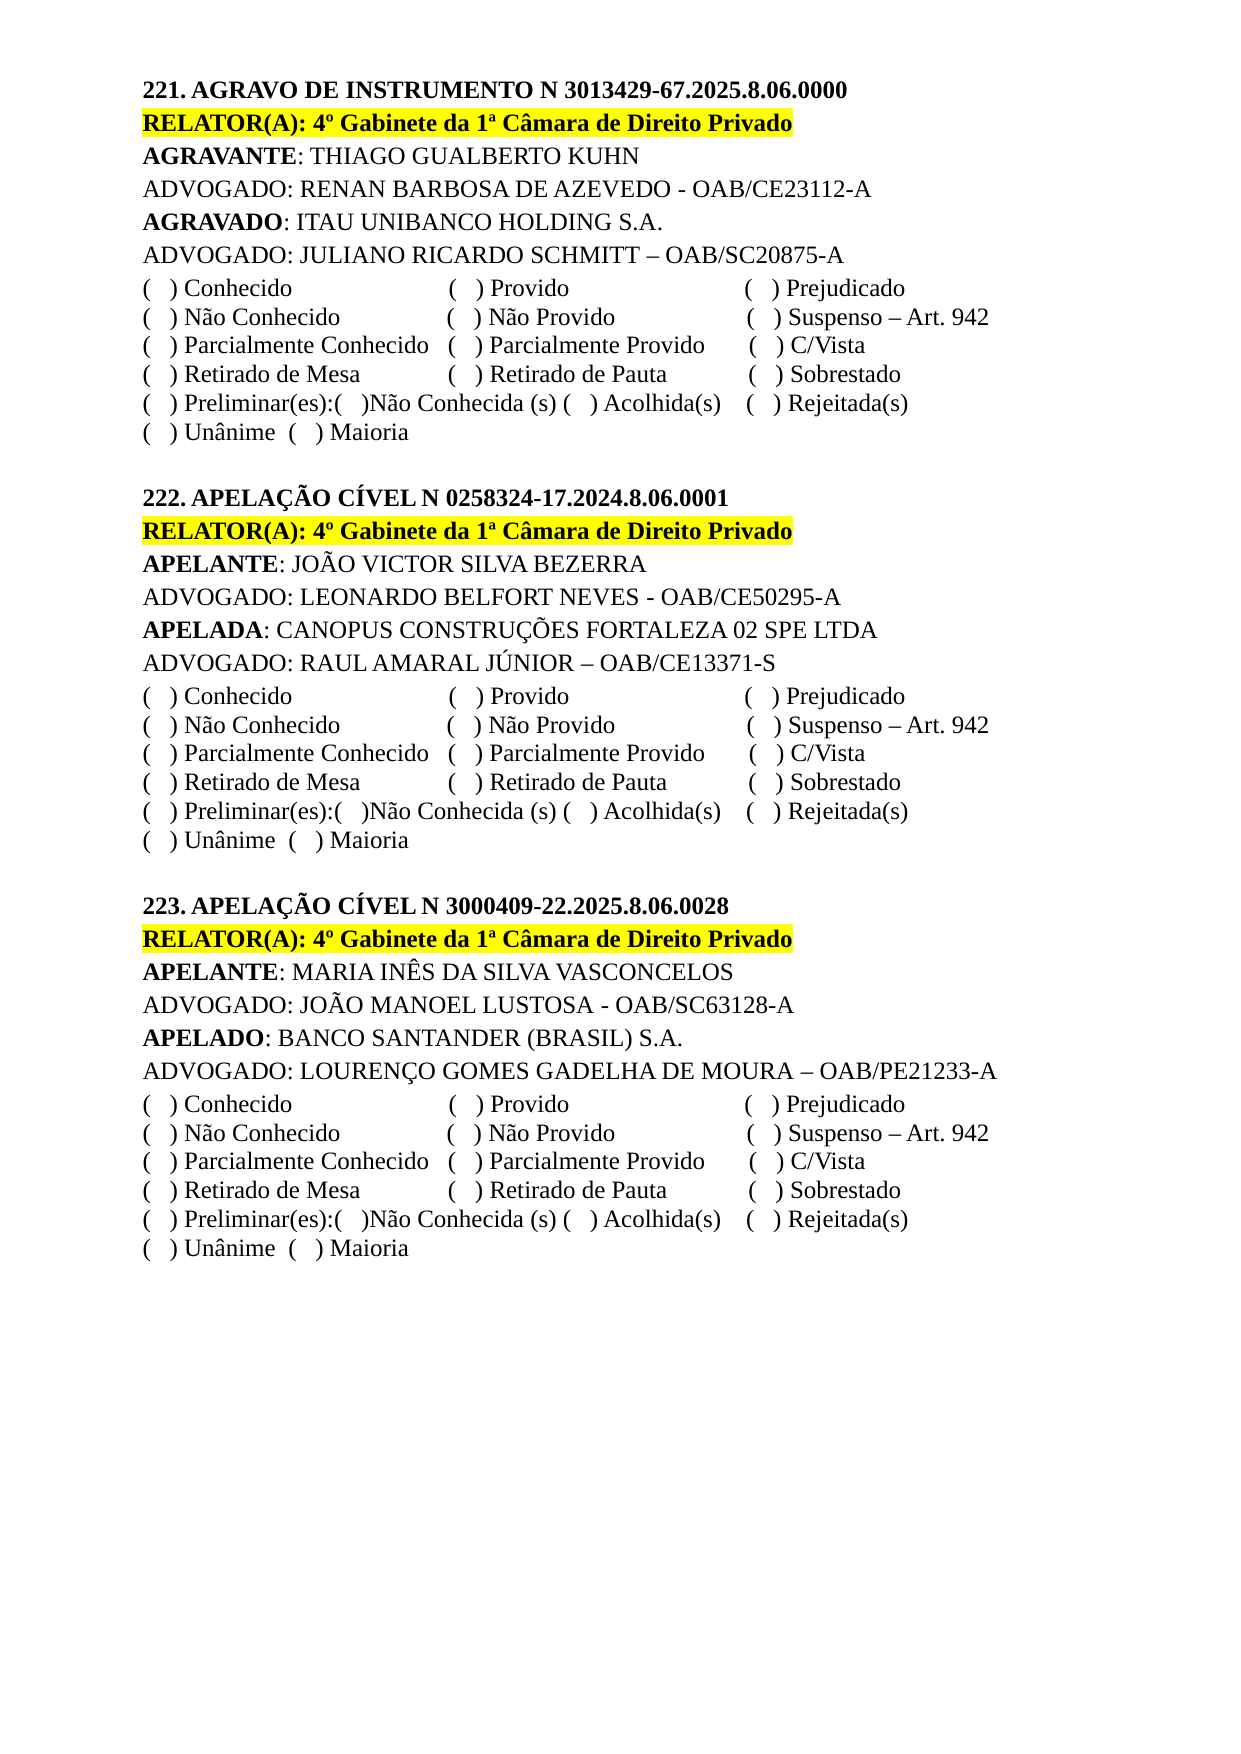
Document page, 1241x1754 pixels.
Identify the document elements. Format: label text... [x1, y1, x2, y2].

text ( ) Conhecido ( ) Provido ( ) Prejudicado [142, 273, 1141, 302]
text ( ) Não Conhecido ( ) Não Provido ( ) Suspenso – Art. 942 [142, 302, 1158, 331]
text ( ) Preliminar(es):( )Não Conhecida (s) ( ) Acolhida(s) ( ) Rejeitada(s) [142, 796, 1158, 825]
text ( ) Conhecido ( ) Provido ( ) Prejudicado [142, 681, 1141, 710]
text ( ) Preliminar(es):( )Não Conhecida (s) ( ) Acolhida(s) ( ) Rejeitada(s) [142, 1204, 1158, 1233]
text ( ) Retirado de Mesa ( ) Retirado de Pauta ( ) Sobrestado [142, 1175, 1158, 1204]
text ( ) Conhecido ( ) Provido ( ) Prejudicado [142, 1089, 1141, 1118]
text ( ) Retirado de Mesa ( ) Retirado de Pauta ( ) Sobrestado [142, 767, 1158, 796]
text ( ) Não Conhecido ( ) Não Provido ( ) Suspenso – Art. 942 [142, 1118, 1158, 1146]
text ( ) Não Conhecido ( ) Não Provido ( ) Suspenso – Art. 942 [142, 710, 1158, 738]
text ( ) Unânime ( ) Maioria 222. APELAÇÃO CÍVEL N 0258324-17.2024.8.06.0001 RELATOR(A): 4º Gabinete da 1ª Câmara de Direito Privado APELANTE: JOÃO VICTOR SILVA BEZERRA ADVOGADO: LEONARDO BELFORT NEVES - OAB/CE50295-A APELADA: CANOPUS CONSTRUÇÕES FORTALEZA 02 SPE LTDA ADVOGADO: RAUL AMARAL JÚNIOR – OAB/CE13371-S [142, 417, 1141, 677]
text ( ) Parcialmente Conhecido ( ) Parcialmente Provido ( ) C/Vista [142, 331, 1158, 359]
text ( ) Unânime ( ) Maioria [142, 1233, 1141, 1327]
text ( ) Retirado de Mesa ( ) Retirado de Pauta ( ) Sobrestado [142, 359, 1158, 388]
text ( ) Parcialmente Conhecido ( ) Parcialmente Provido ( ) C/Vista [142, 738, 1158, 767]
text ( ) Preliminar(es):( )Não Conhecida (s) ( ) Acolhida(s) ( ) Rejeitada(s) [142, 388, 1158, 417]
text ( ) Unânime ( ) Maioria 223. APELAÇÃO CÍVEL N 3000409-22.2025.8.06.0028 RELATOR(A): 4º Gabinete da 1ª Câmara de Direito Privado APELANTE: MARIA INÊS DA SILVA VASCONCELOS ADVOGADO: JOÃO MANOEL LUSTOSA - OAB/SC63128-A APELADO: BANCO SANTANDER (BRASIL) S.A. ADVOGADO: LOURENÇO GOMES GADELHA DE MOURA – OAB/PE21233-A [142, 825, 1141, 1085]
text 221. AGRAVO DE INSTRUMENTO N 3013429-67.2025.8.06.0000 RELATOR(A): 4º Gabinete da 1ª Câmara de Direito Privado AGRAVANTE: THIAGO GUALBERTO KUHN ADVOGADO: RENAN BARBOSA DE AZEVEDO - OAB/CE23112-A AGRAVADO: ITAU UNIBANCO HOLDING S.A. ADVOGADO: JULIANO RICARDO SCHMITT – OAB/SC20875-A [142, 75, 1141, 269]
text ( ) Parcialmente Conhecido ( ) Parcialmente Provido ( ) C/Vista [142, 1146, 1158, 1175]
